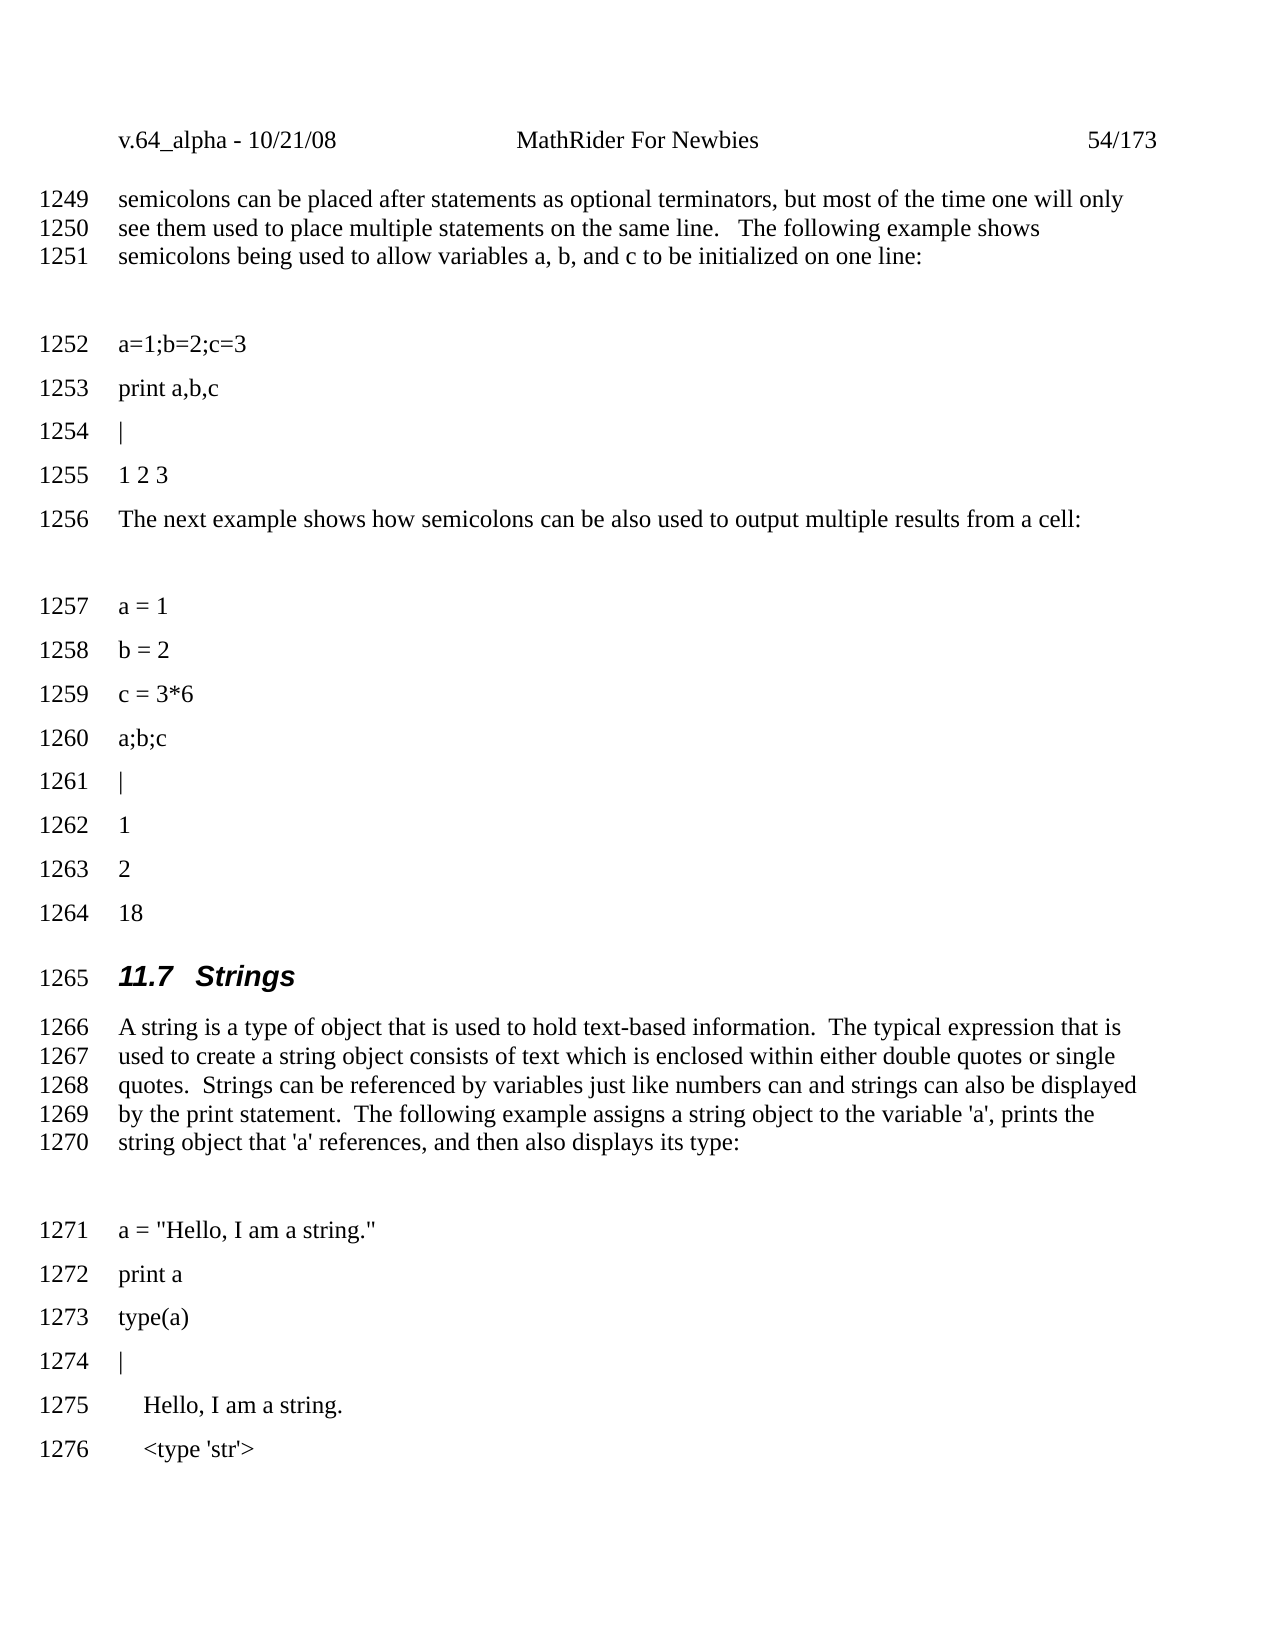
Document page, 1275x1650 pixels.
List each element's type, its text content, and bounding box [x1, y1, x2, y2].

text 18 [118, 898, 1157, 926]
text c = 3*6 [118, 679, 1157, 708]
text <type 'str'> [118, 1434, 1157, 1462]
text Hello, I am a string. [118, 1390, 1157, 1419]
text 1 [118, 810, 1157, 839]
subtitle Strings [118, 959, 1157, 992]
text 2 [118, 854, 1157, 883]
text | [118, 416, 1157, 445]
text print a,b,c [118, 373, 1157, 401]
text The next example shows how semicolons can be also used to output multiple results from a cell: [118, 504, 1157, 533]
text a=1;b=2;c=3 [118, 329, 1157, 358]
text b = 2 [118, 635, 1157, 664]
text | [118, 766, 1157, 795]
text 1 2 3 [118, 460, 1157, 489]
text A string is a type of object that is used to hold text-based information. The typical expression that is used to create a string object consists of text which is enclosed within either double quotes or single quotes. Strings can be referenced by variables just like numbers can and strings can also be displayed by the print statement. The following example assigns a string object to the variable 'a', prints the string object that 'a' references, and then also displays its type: [118, 1012, 1157, 1156]
text type(a) [118, 1302, 1157, 1331]
text a = 1 [118, 591, 1157, 620]
text a = "Hello, I am a string." [118, 1215, 1157, 1244]
text semicolons can be placed after statements as optional terminators, but most of the time one will only see them used to place multiple statements on the same line. The following example shows semicolons being used to allow variables a, b, and c to be initialized on one line: [118, 184, 1157, 270]
text print a [118, 1259, 1157, 1287]
text | [118, 1346, 1157, 1375]
text a;b;c [118, 723, 1157, 751]
